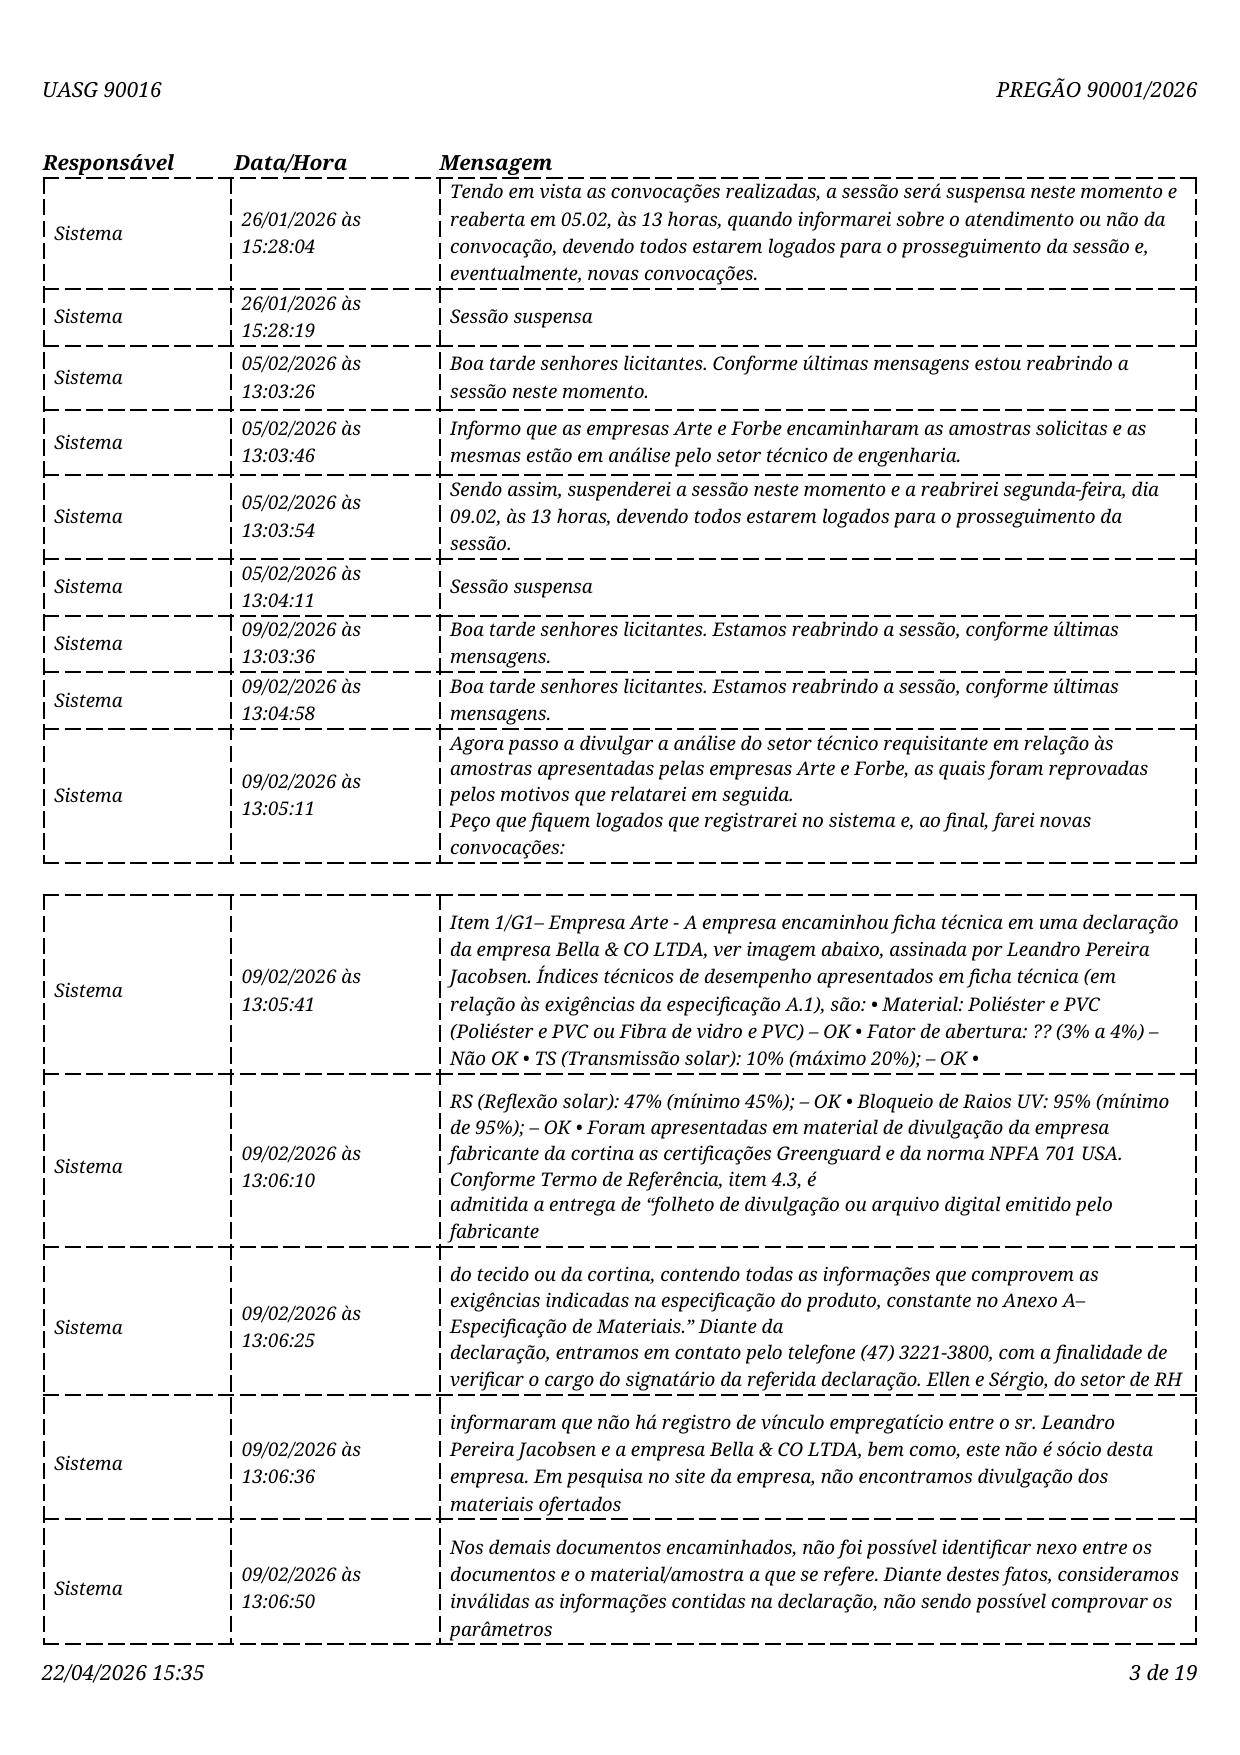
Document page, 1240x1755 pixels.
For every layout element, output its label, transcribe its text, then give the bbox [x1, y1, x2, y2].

table_cell 09/02/2026 às 13:06:50 [231, 1518, 439, 1643]
table_cell Sistema [44, 177, 231, 288]
table_cell informaram que não há registro de vínculo empregatício entre o sr. Leandro Pereira Jacobsen e a empresa Bella & CO LTDA, bem como, este não é sócio desta empresa. Em pesquisa no site da empresa, não encontramos divulgação dos materiais ofertados [440, 1394, 1196, 1518]
table_cell Sessão suspensa [440, 558, 1196, 614]
table_cell 05/02/2026 às 13:03:46 [231, 409, 439, 474]
table_cell Sistema [44, 345, 231, 409]
table_cell RS (Reflexão solar): 47% (mínimo 45%); – OK • Bloqueio de Raios UV: 95% (mínimo de 95%); – OK • Foram apresentadas em material de divulgação da empresa fabricante da cortina as certificações Greenguard e da norma NPFA 701 USA. Conforme Termo de Referência, item 4.3, é admitida a entrega de “folheto de divulgação ou arquivo digital emitido pelo fabricante [440, 1073, 1196, 1246]
table_cell Informo que as empresas Arte e Forbe encaminharam as amostras solicitas e as mesmas estão em análise pelo setor técnico de engenharia. [440, 409, 1196, 474]
table_header Sistema [44, 894, 231, 1073]
table_cell Tendo em vista as convocações realizadas, a sessão será suspensa neste momento e reaberta em 05.02, às 13 horas, quando informarei sobre o atendimento ou não da convocação, devendo todos estarem logados para o prosseguimento da sessão e, eventualmente, novas convocações. [440, 177, 1196, 288]
table_cell Sistema [44, 671, 231, 728]
table_cell 09/02/2026 às 13:03:36 [231, 615, 439, 671]
table_cell 09/02/2026 às 13:06:36 [231, 1394, 439, 1518]
table_cell Boa tarde senhores licitantes. Estamos reabrindo a sessão, conforme últimas mensagens. [440, 671, 1196, 728]
table_cell Sistema [44, 474, 231, 558]
table_cell 09/02/2026 às 13:06:25 [231, 1246, 439, 1393]
table_header Item 1/G1– Empresa Arte - A empresa encaminhou ficha técnica em uma declaração da empresa Bella & CO LTDA, ver imagem abaixo, assinada por Leandro Pereira Jacobsen. Índices técnicos de desempenho apresentados em ficha técnica (em relação às exigências da especificação A.1), são: • Material: Poliéster e PVC (Poliéster e PVC ou Fibra de vidro e PVC) – OK • Fator de abertura: ?? (3% a 4%) – Não OK • TS (Transmissão solar): 10% (máximo 20%); – OK • [440, 894, 1196, 1073]
table_cell Sessão suspensa [440, 288, 1196, 345]
table_cell Boa tarde senhores licitantes. Estamos reabrindo a sessão, conforme últimas mensagens. [440, 615, 1196, 671]
table_cell 05/02/2026 às 13:03:26 [231, 345, 439, 409]
table_cell Sistema [44, 558, 231, 614]
table_cell Sistema [44, 615, 231, 671]
table_cell Agora passo a divulgar a análise do setor técnico requisitante em relação às amostras apresentadas pelas empresas Arte e Forbe, as quais foram reprovadas pelos motivos que relatarei em seguida. Peço que fiquem logados que registrarei no sistema e, ao final, farei novas convocações: [440, 728, 1196, 862]
table_cell 05/02/2026 às 13:03:54 [231, 474, 439, 558]
table_cell Sistema [44, 1073, 231, 1246]
table_cell Sistema [44, 1394, 231, 1518]
table_cell do tecido ou da cortina, contendo todas as informações que comprovem as exigências indicadas na especificação do produto, constante no Anexo A– Especificação de Materiais.” Diante da declaração, entramos em contato pelo telefone (47) 3221-3800, com a finalidade de verificar o cargo do signatário da referida declaração. Ellen e Sérgio, do setor de RH [440, 1246, 1196, 1393]
table_cell Nos demais documentos encaminhados, não foi possível identificar nexo entre os documentos e o material/amostra a que se refere. Diante destes fatos, consideramos inválidas as informações contidas na declaração, não sendo possível comprovar os parâmetros [440, 1518, 1196, 1643]
table_cell Boa tarde senhores licitantes. Conforme últimas mensagens estou reabrindo a sessão neste momento. [440, 345, 1196, 409]
table_cell Sistema [44, 1518, 231, 1643]
table_cell Sistema [44, 409, 231, 474]
table_cell Sistema [44, 288, 231, 345]
table_cell 26/01/2026 às 15:28:19 [231, 288, 439, 345]
table_cell 26/01/2026 às 15:28:04 [231, 177, 439, 288]
table_cell 05/02/2026 às 13:04:11 [231, 558, 439, 614]
table_cell 09/02/2026 às 13:06:10 [231, 1073, 439, 1246]
table_header 09/02/2026 às 13:05:41 [231, 894, 439, 1073]
table_cell 09/02/2026 às 13:05:11 [231, 728, 439, 862]
table_cell Sendo assim, suspenderei a sessão neste momento e a reabrirei segunda-feira, dia 09.02, às 13 horas, devendo todos estarem logados para o prosseguimento da sessão. [440, 474, 1196, 558]
table_cell Sistema [44, 728, 231, 862]
table_cell Sistema [44, 1246, 231, 1393]
table_cell 09/02/2026 às 13:04:58 [231, 671, 439, 728]
